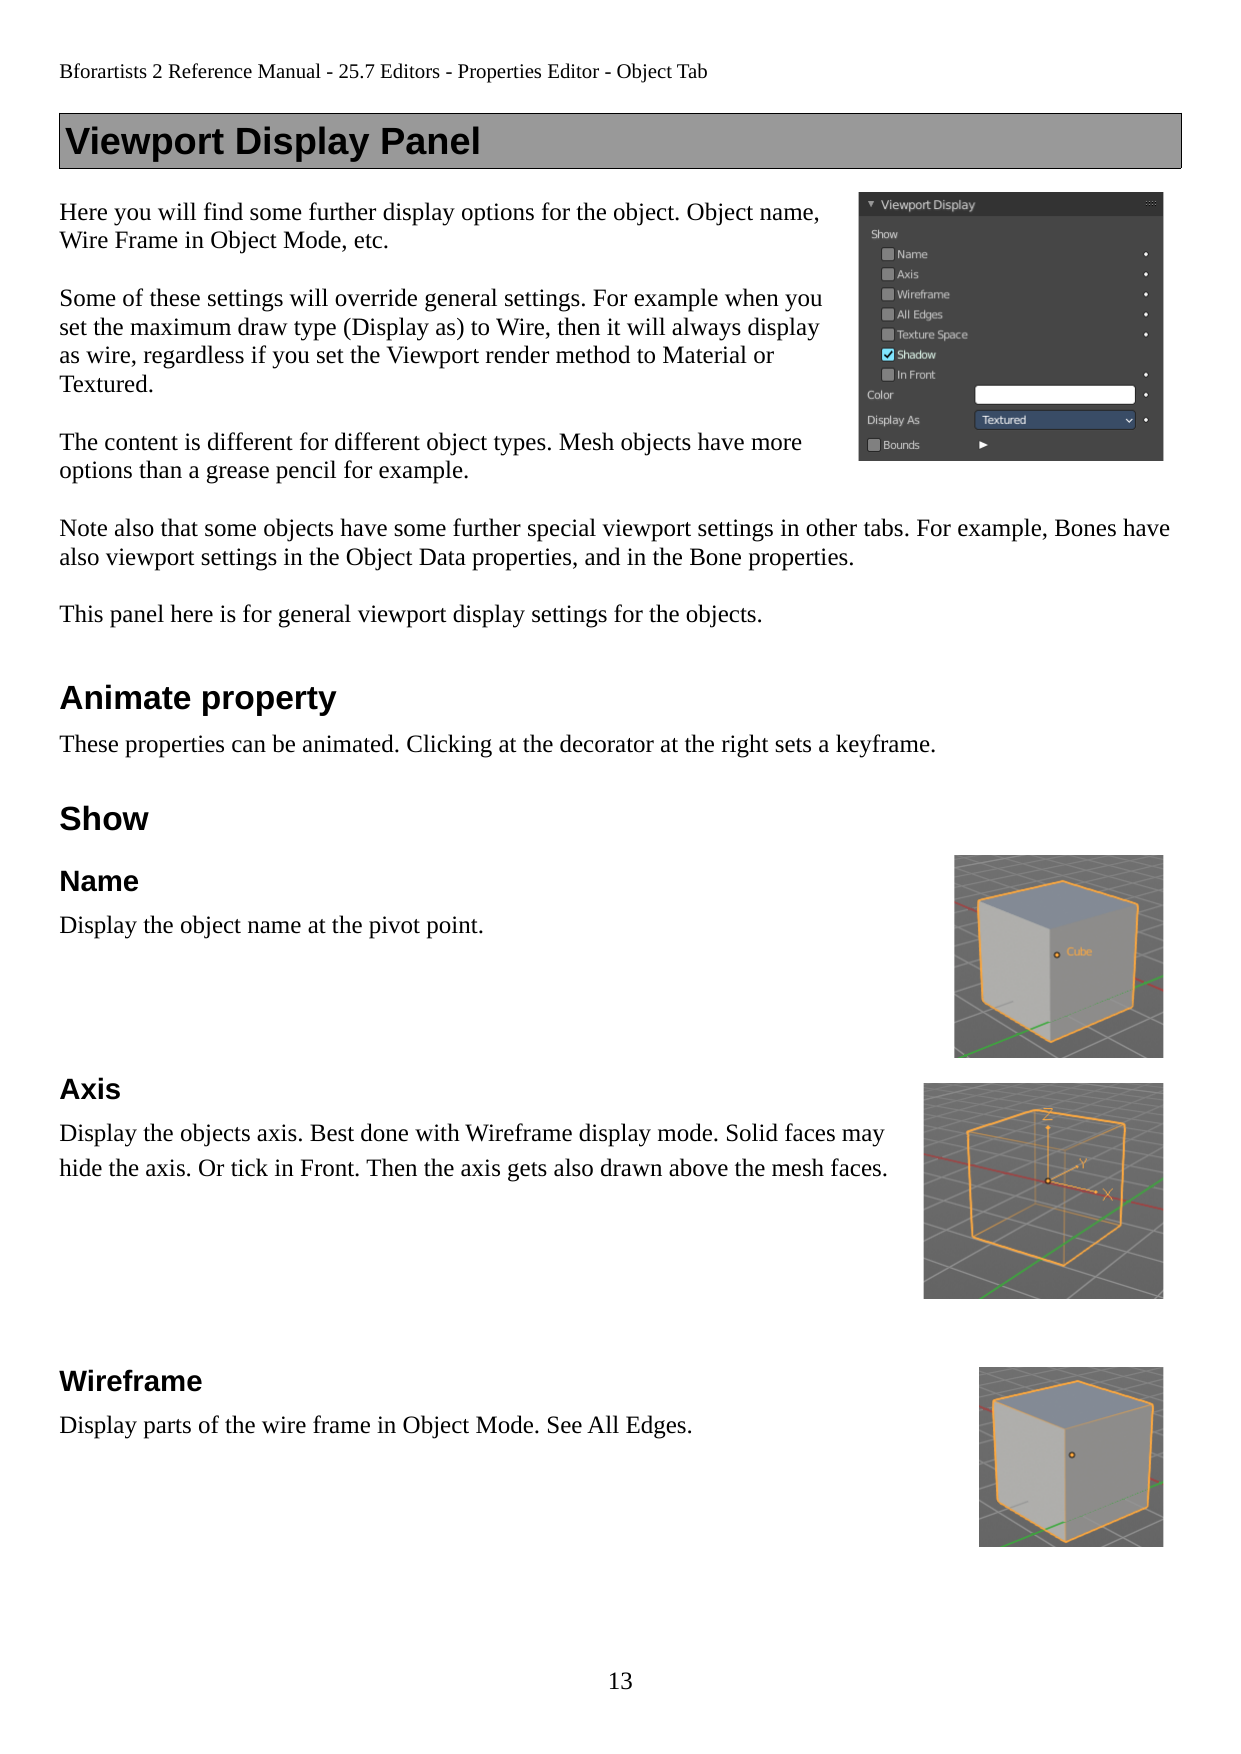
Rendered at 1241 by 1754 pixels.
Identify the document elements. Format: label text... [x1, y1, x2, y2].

table_header Viewport Display Panel [60, 114, 1181, 168]
picture [954, 855, 1164, 1058]
text Display the objects axis. Best done with Wireframe display mode. Solid faces may hide the axis. Or tick in Front. Then the axis gets also drawn above the mesh faces. [59, 1118, 923, 1182]
text Display the object name at the pivot point. [59, 911, 954, 939]
subtitle Name [59, 864, 954, 898]
subtitle [1164, 864, 1181, 898]
picture [858, 192, 1164, 461]
text The content is different for different object types. Mesh objects have more options than a grease pencil for example. [59, 427, 1181, 484]
text These properties can be animated. Clicking at the decorator at the right sets a keyframe. [59, 729, 1181, 757]
picture [923, 1083, 1164, 1299]
text Here you will find some further display options for the object. Object name, Wire Frame in Object Mode, etc. [59, 197, 858, 254]
text Some of these settings will override general settings. For example when you set the maximum draw type (Display as) to Wire, then it will always display as wire, regardless if you set the Viewport render method to Material or Textured. [59, 283, 858, 398]
picture [979, 1367, 1164, 1547]
subtitle Animate property [59, 677, 1181, 716]
subtitle Wireframe [59, 1364, 1181, 1398]
text Note also that some objects have some further special viewport settings in other tabs. For example, Bones have also viewport settings in the Object Data properties, and in the Bone properties. [59, 513, 1181, 570]
subtitle Axis [59, 1072, 1181, 1106]
text This panel here is for general viewport display settings for the objects. [59, 599, 1181, 628]
subtitle Show [59, 798, 1181, 837]
text Display parts of the wire frame in Object Mode. See All Edges. [59, 1410, 979, 1439]
